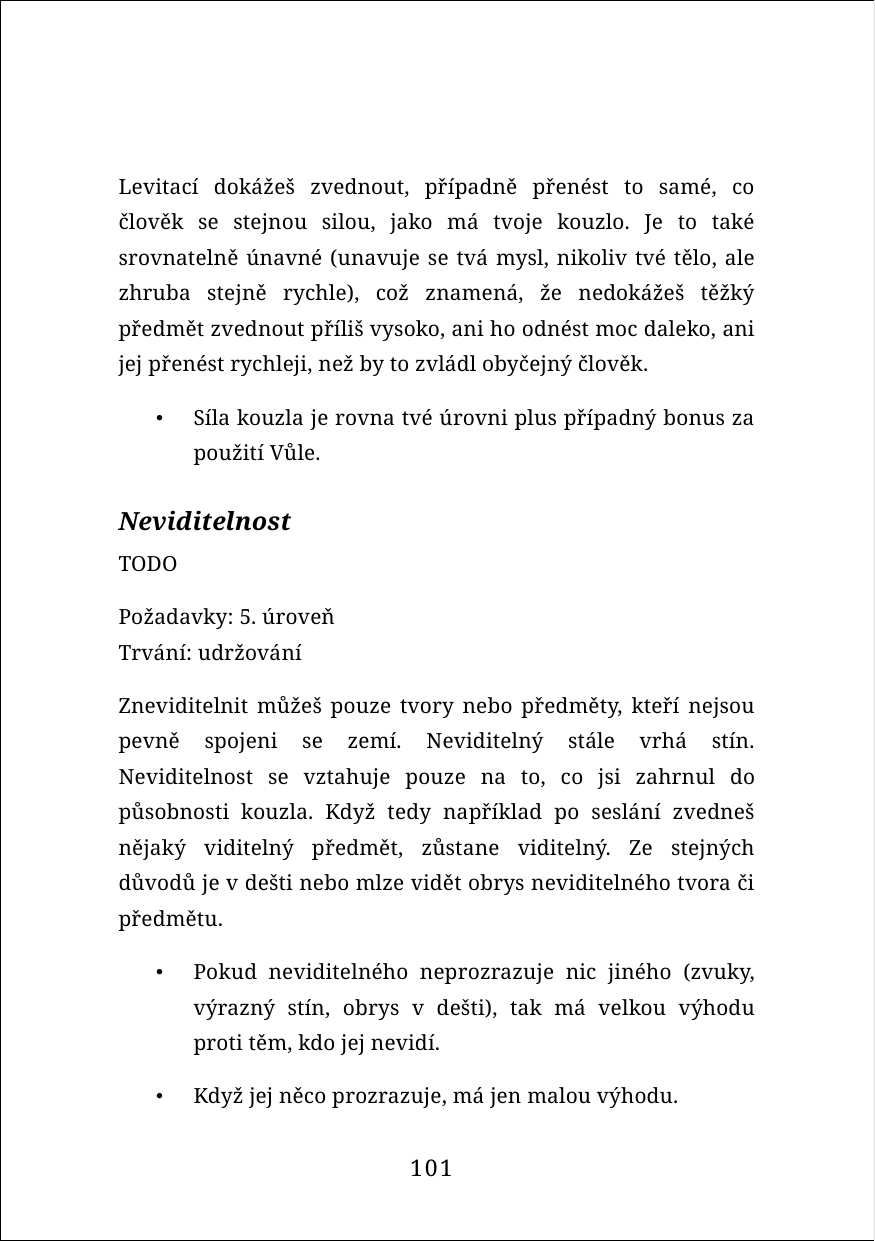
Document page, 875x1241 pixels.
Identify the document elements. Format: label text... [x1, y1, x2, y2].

text TODO [118, 549, 756, 577]
text Požadavky: 5. úroveň Trvání: udržování [118, 602, 756, 666]
text Zneviditelnit můžeš pouze tvory nebo předměty, kteří nejsou pevně spojeni se zemí. Neviditelný stále vrhá stín. Neviditelnost se vztahuje pouze na to, co jsi zahrnul do působnosti kouzla. Když tedy například po seslání zvedneš nějaký viditelný předmět, zůstane viditelný. Ze stejných důvodů je v dešti nebo mlze vidět obrys neviditelného tvora či předmětu. [118, 691, 756, 932]
list Síla kouzla je rovna tvé úrovni plus případný bonus za použití Vůle. [156, 403, 756, 467]
subtitle Neviditelnost [118, 503, 756, 537]
list Pokud neviditelného neprozrazuje nic jiného (zvuky, výrazný stín, obrys v dešti), tak má velkou výhodu proti těm, kdo jej nevidí. [156, 957, 756, 1057]
text Levitací dokážeš zvednout, případně přenést to samé, co člověk se stejnou silou, jako má tvoje kouzlo. Je to také srovnatelně únavné (unavuje se tvá mysl, nikoliv tvé tělo, ale zhruba stejně rychle), což znamená, že nedokážeš těžký předmět zvednout příliš vysoko, ani ho odnést moc daleko, ani jej přenést rychleji, než by to zvládl obyčejný člověk. [118, 172, 756, 378]
list Když jej něco prozrazuje, má jen malou výhodu. [156, 1082, 756, 1110]
